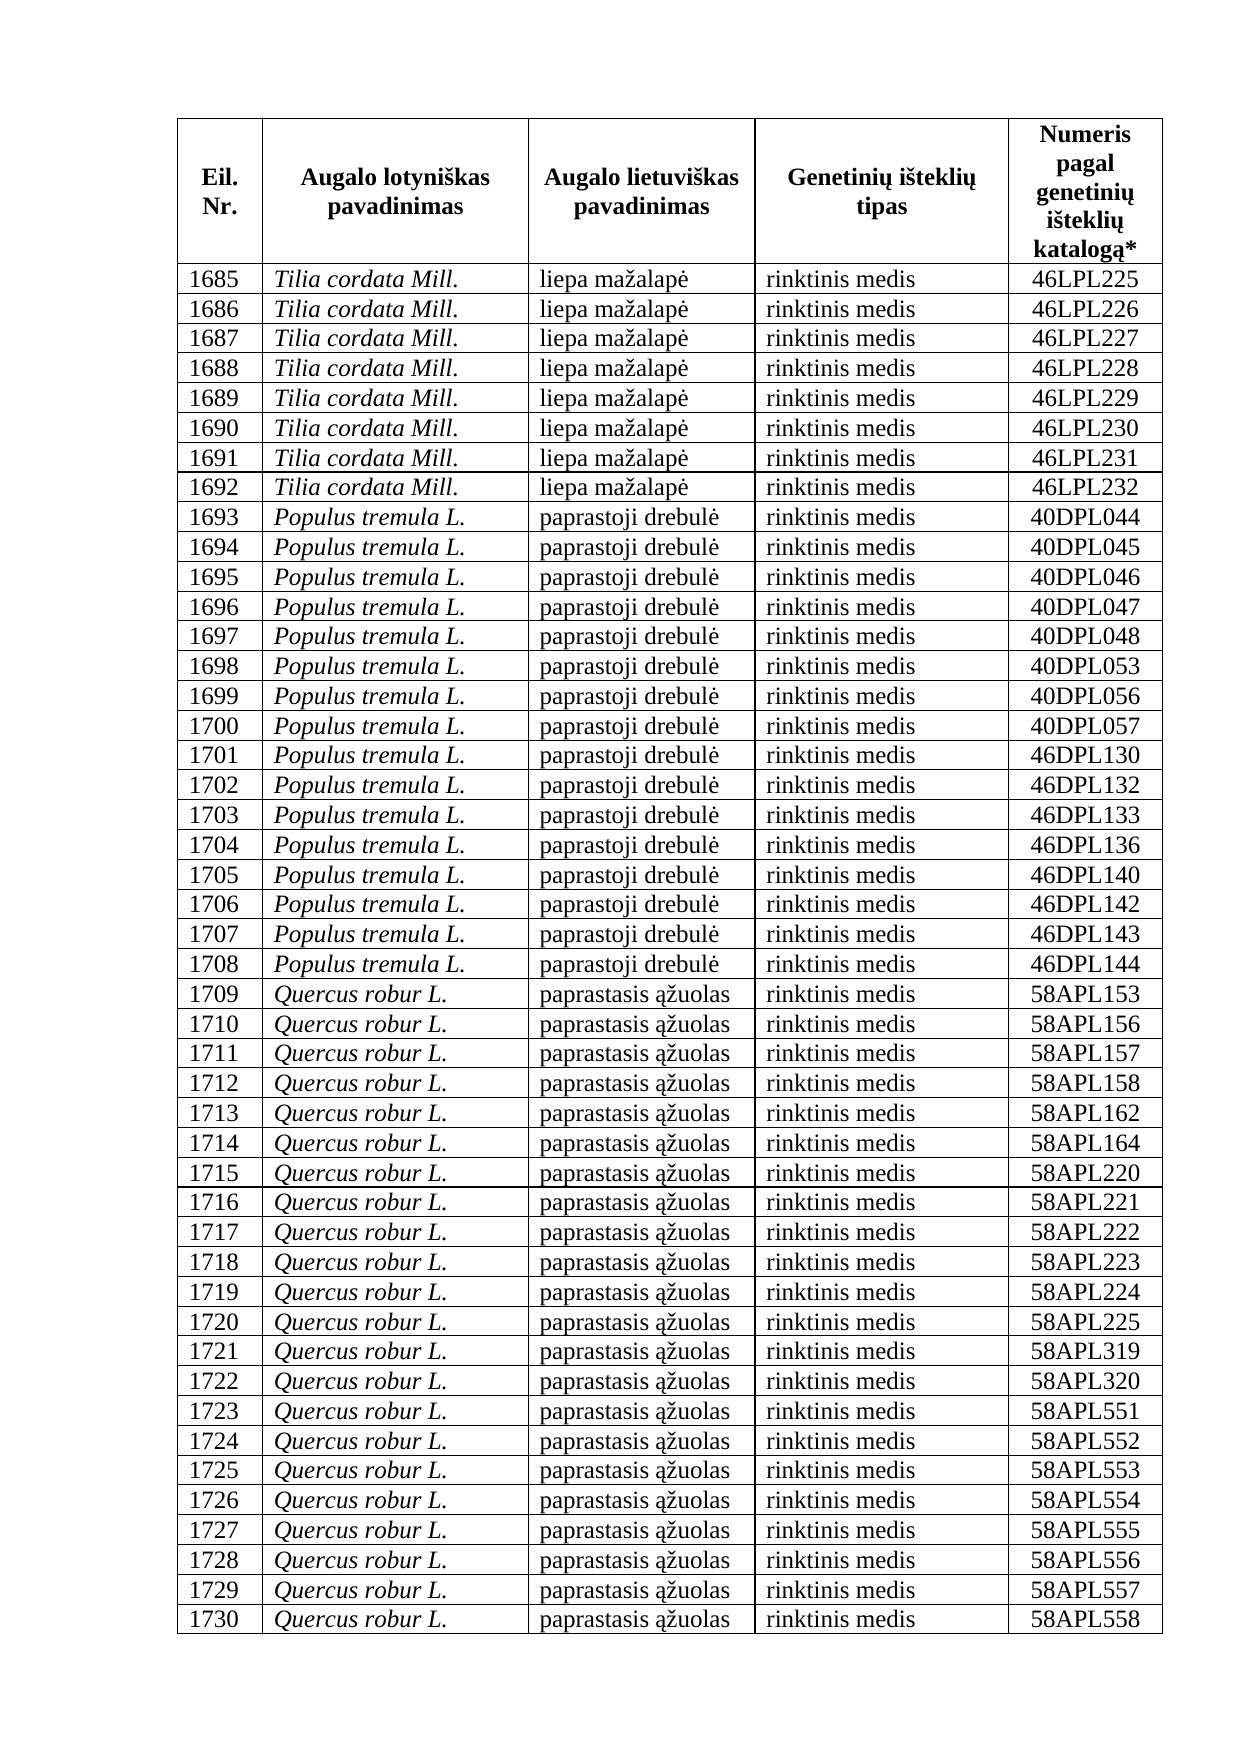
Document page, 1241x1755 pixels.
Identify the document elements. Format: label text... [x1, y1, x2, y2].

table_cell Populus tremula L. [263, 621, 528, 650]
table_cell rinktinis medis [756, 1545, 1008, 1574]
table_cell 1729 [178, 1575, 262, 1603]
table_cell 58APL156 [1009, 1009, 1162, 1037]
table_cell 46DPL133 [1009, 800, 1162, 829]
table_cell Quercus robur L. [263, 1515, 528, 1544]
table_cell rinktinis medis [756, 860, 1008, 888]
table_cell paprastoji drebulė [529, 919, 754, 948]
table_cell 58APL153 [1009, 979, 1162, 1008]
table_cell rinktinis medis [756, 1009, 1008, 1037]
table_cell 1716 [178, 1188, 262, 1216]
table_cell rinktinis medis [756, 592, 1008, 620]
table_cell paprastoji drebulė [529, 681, 754, 710]
table_cell Populus tremula L. [263, 800, 528, 829]
table_cell rinktinis medis [756, 1068, 1008, 1097]
table_cell Quercus robur L. [263, 1277, 528, 1306]
table_cell rinktinis medis [756, 681, 1008, 710]
table_cell paprastasis ąžuolas [529, 1217, 754, 1246]
table_cell paprastoji drebulė [529, 741, 754, 769]
table_cell rinktinis medis [756, 1158, 1008, 1186]
table_cell 1727 [178, 1515, 262, 1544]
table_cell 1709 [178, 979, 262, 1008]
table_cell Quercus robur L. [263, 1307, 528, 1335]
table_cell 1713 [178, 1098, 262, 1127]
table_cell 46LPL232 [1009, 473, 1162, 501]
table_cell 1718 [178, 1247, 262, 1276]
table_cell paprastasis ąžuolas [529, 1009, 754, 1037]
table_header Augalo lotyniškas pavadinimas [263, 119, 528, 263]
table_cell 1704 [178, 830, 262, 859]
table_cell rinktinis medis [756, 1366, 1008, 1395]
table_cell rinktinis medis [756, 1039, 1008, 1067]
table_cell Quercus robur L. [263, 1485, 528, 1514]
table_cell Populus tremula L. [263, 919, 528, 948]
table_cell rinktinis medis [756, 651, 1008, 680]
table_cell rinktinis medis [756, 532, 1008, 561]
table_cell 1691 [178, 443, 262, 471]
table_cell rinktinis medis [756, 1456, 1008, 1484]
table_cell 58APL552 [1009, 1426, 1162, 1454]
table_cell paprastoji drebulė [529, 621, 754, 650]
table_cell Tilia cordata Mill. [263, 443, 528, 471]
table_header Augalo lietuviškas pavadinimas [529, 119, 754, 263]
table_cell liepa mažalapė [529, 443, 754, 471]
table_cell 58APL221 [1009, 1188, 1162, 1216]
table_cell 40DPL046 [1009, 562, 1162, 591]
table_cell 1723 [178, 1396, 262, 1425]
table_cell rinktinis medis [756, 294, 1008, 322]
table_cell 40DPL053 [1009, 651, 1162, 680]
table_cell paprastoji drebulė [529, 830, 754, 859]
table_cell Quercus robur L. [263, 1456, 528, 1484]
table_cell Tilia cordata Mill. [263, 383, 528, 412]
table_cell 46LPL229 [1009, 383, 1162, 412]
table_cell 58APL157 [1009, 1039, 1162, 1067]
table_cell Populus tremula L. [263, 741, 528, 769]
table_cell Populus tremula L. [263, 711, 528, 739]
table_cell 40DPL044 [1009, 502, 1162, 531]
table_cell 1688 [178, 353, 262, 382]
table_cell paprastasis ąžuolas [529, 1396, 754, 1425]
table_cell 1711 [178, 1039, 262, 1067]
table_cell 46LPL225 [1009, 264, 1162, 293]
table_cell Quercus robur L. [263, 1217, 528, 1246]
table_cell 58APL555 [1009, 1515, 1162, 1544]
table_header Numeris pagal genetinių išteklių katalogą* [1009, 119, 1162, 263]
table_cell rinktinis medis [756, 770, 1008, 799]
table_cell 1694 [178, 532, 262, 561]
table_cell 58APL553 [1009, 1456, 1162, 1484]
table_cell 58APL223 [1009, 1247, 1162, 1276]
table_cell liepa mažalapė [529, 413, 754, 442]
table_cell rinktinis medis [756, 1217, 1008, 1246]
table_cell liepa mažalapė [529, 353, 754, 382]
table_cell 46LPL227 [1009, 324, 1162, 352]
table_cell Tilia cordata Mill. [263, 473, 528, 501]
table_cell 1714 [178, 1128, 262, 1157]
table_cell Quercus robur L. [263, 1188, 528, 1216]
table_cell 1705 [178, 860, 262, 888]
table_cell 58APL224 [1009, 1277, 1162, 1306]
table_cell rinktinis medis [756, 711, 1008, 739]
table_cell Populus tremula L. [263, 502, 528, 531]
table_cell rinktinis medis [756, 1426, 1008, 1454]
table_cell paprastasis ąžuolas [529, 1039, 754, 1067]
table_cell Tilia cordata Mill. [263, 413, 528, 442]
table_cell rinktinis medis [756, 830, 1008, 859]
table_cell liepa mažalapė [529, 264, 754, 293]
table_cell paprastoji drebulė [529, 770, 754, 799]
table_cell 1715 [178, 1158, 262, 1186]
table_cell rinktinis medis [756, 800, 1008, 829]
table_cell rinktinis medis [756, 383, 1008, 412]
table_cell 1696 [178, 592, 262, 620]
table_cell paprastasis ąžuolas [529, 1426, 754, 1454]
table_cell rinktinis medis [756, 621, 1008, 650]
table_cell rinktinis medis [756, 264, 1008, 293]
table_cell 1703 [178, 800, 262, 829]
table_cell Populus tremula L. [263, 532, 528, 561]
table_cell 58APL551 [1009, 1396, 1162, 1425]
table_cell paprastasis ąžuolas [529, 1366, 754, 1395]
table_cell rinktinis medis [756, 1575, 1008, 1603]
table_cell Quercus robur L. [263, 1545, 528, 1574]
table_cell Quercus robur L. [263, 1009, 528, 1037]
table_cell rinktinis medis [756, 949, 1008, 978]
table_cell paprastoji drebulė [529, 711, 754, 739]
table_cell rinktinis medis [756, 919, 1008, 948]
table_cell 46DPL140 [1009, 860, 1162, 888]
table_cell 58APL164 [1009, 1128, 1162, 1157]
table_cell rinktinis medis [756, 979, 1008, 1008]
table_cell Populus tremula L. [263, 860, 528, 888]
table_cell paprastoji drebulė [529, 890, 754, 918]
table_cell 40DPL045 [1009, 532, 1162, 561]
table_cell 1692 [178, 473, 262, 501]
table_cell 40DPL047 [1009, 592, 1162, 620]
table_cell rinktinis medis [756, 324, 1008, 352]
table_cell paprastoji drebulė [529, 800, 754, 829]
table_cell rinktinis medis [756, 1336, 1008, 1365]
table_cell 1693 [178, 502, 262, 531]
table_cell 1706 [178, 890, 262, 918]
table_cell 46LPL231 [1009, 443, 1162, 471]
table_cell paprastoji drebulė [529, 651, 754, 680]
table_cell rinktinis medis [756, 1247, 1008, 1276]
table_cell paprastasis ąžuolas [529, 1336, 754, 1365]
table_cell 58APL554 [1009, 1485, 1162, 1514]
table_cell rinktinis medis [756, 1485, 1008, 1514]
table_cell rinktinis medis [756, 562, 1008, 591]
table_cell 1724 [178, 1426, 262, 1454]
table_cell Quercus robur L. [263, 1396, 528, 1425]
table_cell 1700 [178, 711, 262, 739]
table_cell rinktinis medis [756, 1098, 1008, 1127]
table_cell Quercus robur L. [263, 1068, 528, 1097]
table_cell paprastoji drebulė [529, 562, 754, 591]
table_cell rinktinis medis [756, 1515, 1008, 1544]
table_cell Populus tremula L. [263, 770, 528, 799]
table_cell Quercus robur L. [263, 1158, 528, 1186]
table_cell 1721 [178, 1336, 262, 1365]
table_cell paprastasis ąžuolas [529, 1545, 754, 1574]
table_cell 1720 [178, 1307, 262, 1335]
table_cell 1730 [178, 1605, 262, 1633]
table_cell Quercus robur L. [263, 1575, 528, 1603]
table_cell paprastasis ąžuolas [529, 1188, 754, 1216]
table_cell 40DPL057 [1009, 711, 1162, 739]
table_cell 1690 [178, 413, 262, 442]
table_cell paprastasis ąžuolas [529, 1515, 754, 1544]
table_cell Quercus robur L. [263, 1098, 528, 1127]
table_cell Quercus robur L. [263, 1426, 528, 1454]
table_cell rinktinis medis [756, 1396, 1008, 1425]
table_cell 58APL557 [1009, 1575, 1162, 1603]
table_cell 1698 [178, 651, 262, 680]
table_cell Populus tremula L. [263, 651, 528, 680]
table_cell rinktinis medis [756, 1188, 1008, 1216]
table_cell liepa mažalapė [529, 473, 754, 501]
table_cell 58APL220 [1009, 1158, 1162, 1186]
table_cell 46DPL136 [1009, 830, 1162, 859]
table_cell rinktinis medis [756, 1128, 1008, 1157]
table_cell Quercus robur L. [263, 1366, 528, 1395]
table_cell paprastasis ąžuolas [529, 1158, 754, 1186]
table_cell Quercus robur L. [263, 1336, 528, 1365]
table_cell 1717 [178, 1217, 262, 1246]
table_cell Populus tremula L. [263, 890, 528, 918]
table_cell paprastoji drebulė [529, 532, 754, 561]
table_cell rinktinis medis [756, 502, 1008, 531]
table_cell liepa mažalapė [529, 383, 754, 412]
table_cell Quercus robur L. [263, 1128, 528, 1157]
table_cell Quercus robur L. [263, 1247, 528, 1276]
table_cell Tilia cordata Mill. [263, 294, 528, 322]
table_cell 58APL225 [1009, 1307, 1162, 1335]
table_cell rinktinis medis [756, 413, 1008, 442]
table_cell paprastoji drebulė [529, 592, 754, 620]
table_cell 1689 [178, 383, 262, 412]
table_cell Populus tremula L. [263, 681, 528, 710]
table_cell 1725 [178, 1456, 262, 1484]
table_cell 58APL158 [1009, 1068, 1162, 1097]
table_cell paprastasis ąžuolas [529, 1247, 754, 1276]
table_cell 1728 [178, 1545, 262, 1574]
table_cell paprastoji drebulė [529, 949, 754, 978]
table_cell paprastasis ąžuolas [529, 1307, 754, 1335]
table_cell 40DPL048 [1009, 621, 1162, 650]
table_cell 46DPL144 [1009, 949, 1162, 978]
table_cell paprastasis ąžuolas [529, 1485, 754, 1514]
table_cell paprastasis ąžuolas [529, 1605, 754, 1633]
table_cell Tilia cordata Mill. [263, 264, 528, 293]
table_cell paprastasis ąžuolas [529, 979, 754, 1008]
table_cell 58APL320 [1009, 1366, 1162, 1395]
table_cell paprastasis ąžuolas [529, 1128, 754, 1157]
table_cell rinktinis medis [756, 473, 1008, 501]
table_cell 46DPL143 [1009, 919, 1162, 948]
table_cell 1697 [178, 621, 262, 650]
table_cell 1702 [178, 770, 262, 799]
table_cell 1695 [178, 562, 262, 591]
table_cell 58APL222 [1009, 1217, 1162, 1246]
table_cell 46LPL228 [1009, 353, 1162, 382]
table_cell 1710 [178, 1009, 262, 1037]
table_cell Populus tremula L. [263, 562, 528, 591]
table_cell 1719 [178, 1277, 262, 1306]
table_cell rinktinis medis [756, 353, 1008, 382]
table_cell 1687 [178, 324, 262, 352]
table_cell 1701 [178, 741, 262, 769]
table_cell 58APL558 [1009, 1605, 1162, 1633]
table_cell paprastasis ąžuolas [529, 1068, 754, 1097]
table_cell 1707 [178, 919, 262, 948]
table_cell rinktinis medis [756, 1277, 1008, 1306]
table_cell 1686 [178, 294, 262, 322]
table_cell rinktinis medis [756, 890, 1008, 918]
table_cell 46LPL226 [1009, 294, 1162, 322]
table_cell 1722 [178, 1366, 262, 1395]
table_cell Tilia cordata Mill. [263, 353, 528, 382]
table_cell Quercus robur L. [263, 1039, 528, 1067]
table_cell 1699 [178, 681, 262, 710]
table_cell 46DPL130 [1009, 741, 1162, 769]
table_cell Populus tremula L. [263, 830, 528, 859]
table_cell 46DPL142 [1009, 890, 1162, 918]
table_cell 58APL556 [1009, 1545, 1162, 1574]
table_cell paprastasis ąžuolas [529, 1277, 754, 1306]
table_cell 40DPL056 [1009, 681, 1162, 710]
table_cell Tilia cordata Mill. [263, 324, 528, 352]
table_cell Populus tremula L. [263, 592, 528, 620]
table_cell Quercus robur L. [263, 979, 528, 1008]
table_cell paprastasis ąžuolas [529, 1098, 754, 1127]
table_cell 1712 [178, 1068, 262, 1097]
table_cell 46DPL132 [1009, 770, 1162, 799]
table_cell liepa mažalapė [529, 324, 754, 352]
table_cell 46LPL230 [1009, 413, 1162, 442]
table_cell paprastoji drebulė [529, 502, 754, 531]
table_cell 58APL162 [1009, 1098, 1162, 1127]
table_cell 58APL319 [1009, 1336, 1162, 1365]
table_cell 1708 [178, 949, 262, 978]
table_header Eil. Nr. [178, 119, 262, 263]
table_cell 1685 [178, 264, 262, 293]
table_cell paprastasis ąžuolas [529, 1456, 754, 1484]
table_cell paprastasis ąžuolas [529, 1575, 754, 1603]
table_cell rinktinis medis [756, 443, 1008, 471]
table_header Genetinių išteklių tipas [756, 119, 1008, 263]
table_cell 1726 [178, 1485, 262, 1514]
table_cell Quercus robur L. [263, 1605, 528, 1633]
table_cell paprastoji drebulė [529, 860, 754, 888]
table_cell liepa mažalapė [529, 294, 754, 322]
table_cell Populus tremula L. [263, 949, 528, 978]
table_cell rinktinis medis [756, 1307, 1008, 1335]
table_cell rinktinis medis [756, 741, 1008, 769]
table_cell rinktinis medis [756, 1605, 1008, 1633]
